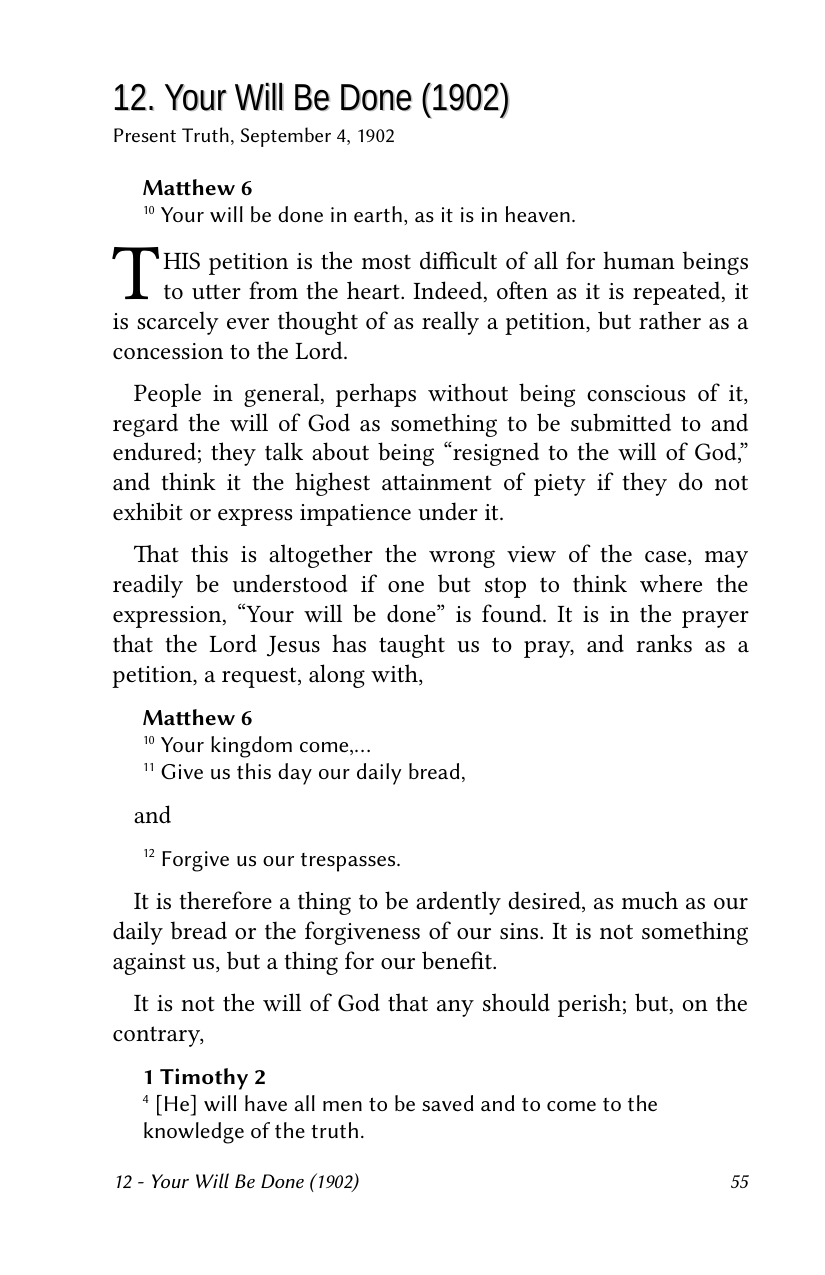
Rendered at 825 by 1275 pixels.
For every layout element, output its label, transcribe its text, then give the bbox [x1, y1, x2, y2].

text 12 Forgive us our trespasses. [142, 846, 720, 872]
text Present Truth, September 4, 1902 [112, 124, 750, 148]
text Matthew 6 [142, 175, 750, 201]
text 11 Give us this day our daily bread, [142, 759, 720, 785]
text 4 [He] will have all men to be saved and to come to the knowledge of the truth. [142, 1091, 720, 1144]
text 10 Your will be done in earth, as it is in heaven. [142, 202, 720, 228]
text People in general, perhaps without being conscious of it, regard the will of God as something to be submitted to and endured; they talk about being “resigned to the will of God,” and think it the highest attainment of piety if they do not exhibit or express impatience under it. [112, 379, 750, 527]
title Your Will Be Done (1902) [112, 75, 750, 118]
text Matthew 6 [142, 705, 750, 731]
text 10 Your kingdom come,... [142, 732, 720, 758]
text It is therefore a thing to be ardently desired, as much as our daily bread or the forgiveness of our sins. It is not something against us, but a thing for our benefit. [112, 887, 750, 976]
text It is not the will of God that any should perish; but, on the contrary, [112, 989, 750, 1047]
text That this is altogether the wrong view of the case, may readily be understood if one but stop to think where the expression, “Your will be done” is found. It is in the prayer that the Lord Jesus has taught us to pray, and ranks as a petition, a request, along with, [112, 540, 750, 688]
text 1 Timothy 2 [142, 1064, 750, 1090]
text THIS petition is the most difficult of all for human beings to utter from the heart. Indeed, often as it is repeated, it is scarcely ever thought of as really a petition, but rather as a concession to the Lord. [112, 247, 750, 365]
text and [112, 801, 750, 829]
